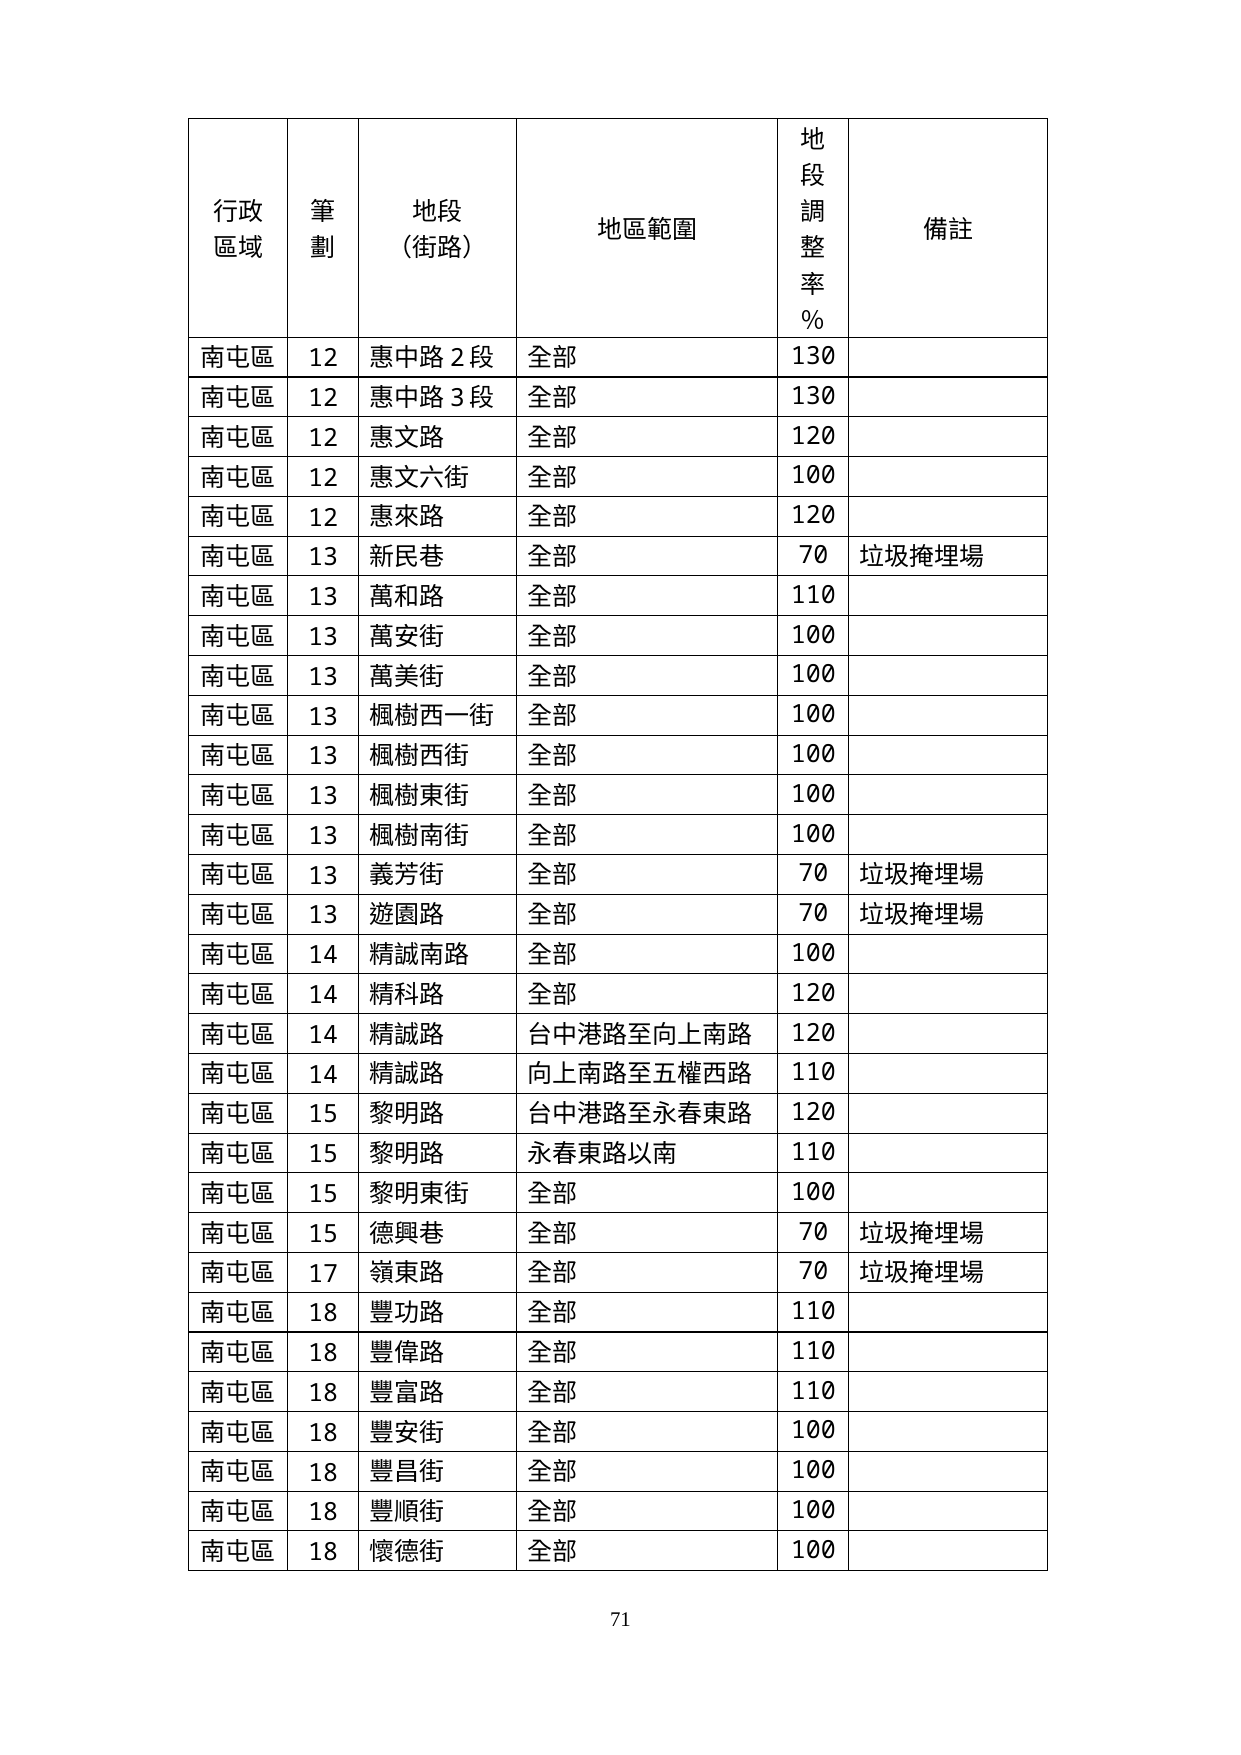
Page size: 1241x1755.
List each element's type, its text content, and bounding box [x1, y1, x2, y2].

table_cell [849, 1452, 1047, 1491]
table_cell 垃圾掩埋場 [849, 895, 1047, 933]
table_cell 南屯區 [189, 1531, 287, 1570]
table_cell 12 [288, 457, 358, 496]
table_cell 全部 [517, 1372, 777, 1411]
table_cell [849, 1014, 1047, 1053]
table_cell [849, 696, 1047, 734]
table_cell 萬安街 [359, 616, 516, 655]
table_cell 13 [288, 895, 358, 933]
table_cell 全部 [517, 656, 777, 695]
table_cell 12 [288, 497, 358, 536]
table_cell 南屯區 [189, 497, 287, 536]
table_cell 110 [778, 576, 848, 615]
table_cell 南屯區 [189, 1014, 287, 1053]
table_cell 110 [778, 1134, 848, 1172]
table_cell [849, 1293, 1047, 1331]
table_cell 17 [288, 1253, 358, 1292]
table_cell 精誠路 [359, 1054, 516, 1093]
table_cell 120 [778, 1094, 848, 1132]
table_cell 110 [778, 1372, 848, 1411]
table_cell 15 [288, 1094, 358, 1132]
table_cell 南屯區 [189, 736, 287, 774]
table_cell 南屯區 [189, 1452, 287, 1491]
table_cell 70 [778, 1213, 848, 1252]
table_cell 南屯區 [189, 1253, 287, 1292]
table_cell 南屯區 [189, 1412, 287, 1451]
table_cell 全部 [517, 616, 777, 655]
table_cell 12 [288, 378, 358, 416]
table_cell 楓樹西一街 [359, 696, 516, 734]
table_cell 南屯區 [189, 1173, 287, 1212]
table_cell 100 [778, 1412, 848, 1451]
table_cell 遊園路 [359, 895, 516, 933]
table_cell [849, 815, 1047, 854]
table_cell 全部 [517, 1213, 777, 1252]
table_cell 台中港路至永春東路 [517, 1094, 777, 1132]
table_cell 100 [778, 935, 848, 973]
table_cell 南屯區 [189, 895, 287, 933]
table_cell 18 [288, 1293, 358, 1331]
table_cell 全部 [517, 1531, 777, 1570]
table_cell 精誠南路 [359, 935, 516, 973]
table_cell 黎明東街 [359, 1173, 516, 1212]
table_cell 15 [288, 1213, 358, 1252]
table_cell 南屯區 [189, 1134, 287, 1172]
table_cell 義芳街 [359, 855, 516, 894]
table_cell 全部 [517, 1253, 777, 1292]
table_cell 豐昌街 [359, 1452, 516, 1491]
table_cell [849, 616, 1047, 655]
table_cell 惠中路3段 [359, 378, 516, 416]
table_cell 南屯區 [189, 1372, 287, 1411]
table_cell 100 [778, 696, 848, 734]
table_cell [849, 1372, 1047, 1411]
table_cell [849, 1333, 1047, 1371]
table_cell 110 [778, 1293, 848, 1331]
table_cell 南屯區 [189, 1094, 287, 1132]
table_cell [849, 656, 1047, 695]
table_cell [849, 1531, 1047, 1570]
table_cell 南屯區 [189, 1333, 287, 1371]
table_cell 萬美街 [359, 656, 516, 695]
table_cell 豐順街 [359, 1492, 516, 1530]
table_cell 全部 [517, 1412, 777, 1451]
table_cell 100 [778, 616, 848, 655]
table_cell 全部 [517, 1492, 777, 1530]
table_cell 台中港路至向上南路 [517, 1014, 777, 1053]
table_cell [849, 497, 1047, 536]
table_cell 全部 [517, 457, 777, 496]
table_cell 萬和路 [359, 576, 516, 615]
table_cell 100 [778, 775, 848, 814]
table_cell 全部 [517, 775, 777, 814]
table_cell 13 [288, 537, 358, 575]
table_cell 全部 [517, 1293, 777, 1331]
table_cell 18 [288, 1412, 358, 1451]
table_cell 14 [288, 1054, 358, 1093]
table_cell [849, 1094, 1047, 1132]
table_cell [849, 775, 1047, 814]
table_cell 100 [778, 1452, 848, 1491]
table_cell 70 [778, 1253, 848, 1292]
table_cell 垃圾掩埋場 [849, 537, 1047, 575]
table_cell 110 [778, 1333, 848, 1371]
table_cell 14 [288, 974, 358, 1013]
table_cell 黎明路 [359, 1094, 516, 1132]
table_cell 精科路 [359, 974, 516, 1013]
table_cell 全部 [517, 815, 777, 854]
table_cell 南屯區 [189, 616, 287, 655]
table_cell 13 [288, 855, 358, 894]
table_cell [849, 974, 1047, 1013]
table_cell 全部 [517, 1333, 777, 1371]
table_cell 18 [288, 1531, 358, 1570]
table_header 地區範圍 [517, 119, 777, 337]
table_cell 黎明路 [359, 1134, 516, 1172]
table_cell 13 [288, 656, 358, 695]
table_cell 全部 [517, 974, 777, 1013]
table_cell 南屯區 [189, 576, 287, 615]
table_cell 18 [288, 1372, 358, 1411]
table_cell 垃圾掩埋場 [849, 1253, 1047, 1292]
table_cell 100 [778, 1173, 848, 1212]
table_cell 永春東路以南 [517, 1134, 777, 1172]
table_cell 100 [778, 815, 848, 854]
table_cell 70 [778, 895, 848, 933]
table_cell 垃圾掩埋場 [849, 1213, 1047, 1252]
table_cell 惠中路2段 [359, 338, 516, 376]
table_cell 豐富路 [359, 1372, 516, 1411]
table_cell 100 [778, 1531, 848, 1570]
table_cell 嶺東路 [359, 1253, 516, 1292]
table_cell 13 [288, 815, 358, 854]
table_cell [849, 378, 1047, 416]
table_cell 南屯區 [189, 537, 287, 575]
table_cell 15 [288, 1173, 358, 1212]
table_cell 向上南路至五權西路 [517, 1054, 777, 1093]
table_cell 南屯區 [189, 378, 287, 416]
table_cell [849, 417, 1047, 456]
table_cell [849, 338, 1047, 376]
table_cell 100 [778, 457, 848, 496]
table_cell 13 [288, 775, 358, 814]
table_cell 南屯區 [189, 974, 287, 1013]
table_cell [849, 1134, 1047, 1172]
table_cell 130 [778, 378, 848, 416]
table_header 行政 區域 [189, 119, 287, 337]
table_cell 南屯區 [189, 1293, 287, 1331]
table_cell 全部 [517, 696, 777, 734]
table_cell 南屯區 [189, 338, 287, 376]
table_cell 南屯區 [189, 696, 287, 734]
table_cell 新民巷 [359, 537, 516, 575]
table_cell [849, 1054, 1047, 1093]
table_cell 100 [778, 1492, 848, 1530]
table_cell 惠來路 [359, 497, 516, 536]
table_cell 100 [778, 656, 848, 695]
table_cell 南屯區 [189, 815, 287, 854]
table_cell 13 [288, 616, 358, 655]
table_cell 18 [288, 1492, 358, 1530]
table_cell [849, 576, 1047, 615]
table_cell 全部 [517, 378, 777, 416]
table_cell 南屯區 [189, 1054, 287, 1093]
table_cell [849, 1412, 1047, 1451]
table_cell 精誠路 [359, 1014, 516, 1053]
table_cell 豐安街 [359, 1412, 516, 1451]
table_cell 全部 [517, 497, 777, 536]
table_cell [849, 1492, 1047, 1530]
table_cell 南屯區 [189, 656, 287, 695]
table_cell 楓樹東街 [359, 775, 516, 814]
table_cell 全部 [517, 417, 777, 456]
table_cell 全部 [517, 855, 777, 894]
table_cell 全部 [517, 736, 777, 774]
table_header 備註 [849, 119, 1047, 337]
table_cell 楓樹南街 [359, 815, 516, 854]
table_cell 13 [288, 576, 358, 615]
table_cell 120 [778, 417, 848, 456]
table_cell 110 [778, 1054, 848, 1093]
table_cell 全部 [517, 895, 777, 933]
table_cell 南屯區 [189, 935, 287, 973]
table_cell 惠文六街 [359, 457, 516, 496]
table_cell 懷德街 [359, 1531, 516, 1570]
table_cell 13 [288, 696, 358, 734]
table_cell 70 [778, 537, 848, 575]
table_cell 全部 [517, 1452, 777, 1491]
table_cell 13 [288, 736, 358, 774]
table_cell 全部 [517, 576, 777, 615]
table_cell 全部 [517, 935, 777, 973]
table_cell 14 [288, 1014, 358, 1053]
table_cell 120 [778, 974, 848, 1013]
table_cell 120 [778, 497, 848, 536]
table_cell 南屯區 [189, 457, 287, 496]
table_cell 全部 [517, 537, 777, 575]
table_cell 豐偉路 [359, 1333, 516, 1371]
table_cell 70 [778, 855, 848, 894]
table_cell 120 [778, 1014, 848, 1053]
table_cell [849, 457, 1047, 496]
table_cell 惠文路 [359, 417, 516, 456]
table_cell 楓樹西街 [359, 736, 516, 774]
table_cell [849, 736, 1047, 774]
table_cell 100 [778, 736, 848, 774]
table_header 筆劃 [288, 119, 358, 337]
table_cell 垃圾掩埋場 [849, 855, 1047, 894]
table_header 地段調整率％ [778, 119, 848, 337]
table_cell [849, 1173, 1047, 1212]
table_cell 南屯區 [189, 855, 287, 894]
table_cell 12 [288, 417, 358, 456]
table_cell 德興巷 [359, 1213, 516, 1252]
table_cell 12 [288, 338, 358, 376]
table_cell 18 [288, 1452, 358, 1491]
table_cell 南屯區 [189, 775, 287, 814]
table_cell 豐功路 [359, 1293, 516, 1331]
table_cell 14 [288, 935, 358, 973]
table_cell 南屯區 [189, 1213, 287, 1252]
table_cell 15 [288, 1134, 358, 1172]
table_cell 南屯區 [189, 417, 287, 456]
table_cell 全部 [517, 1173, 777, 1212]
table_cell 18 [288, 1333, 358, 1371]
table_header 地段 （街路） [359, 119, 516, 337]
table_cell 130 [778, 338, 848, 376]
table_cell 南屯區 [189, 1492, 287, 1530]
table_cell [849, 935, 1047, 973]
table_cell 全部 [517, 338, 777, 376]
